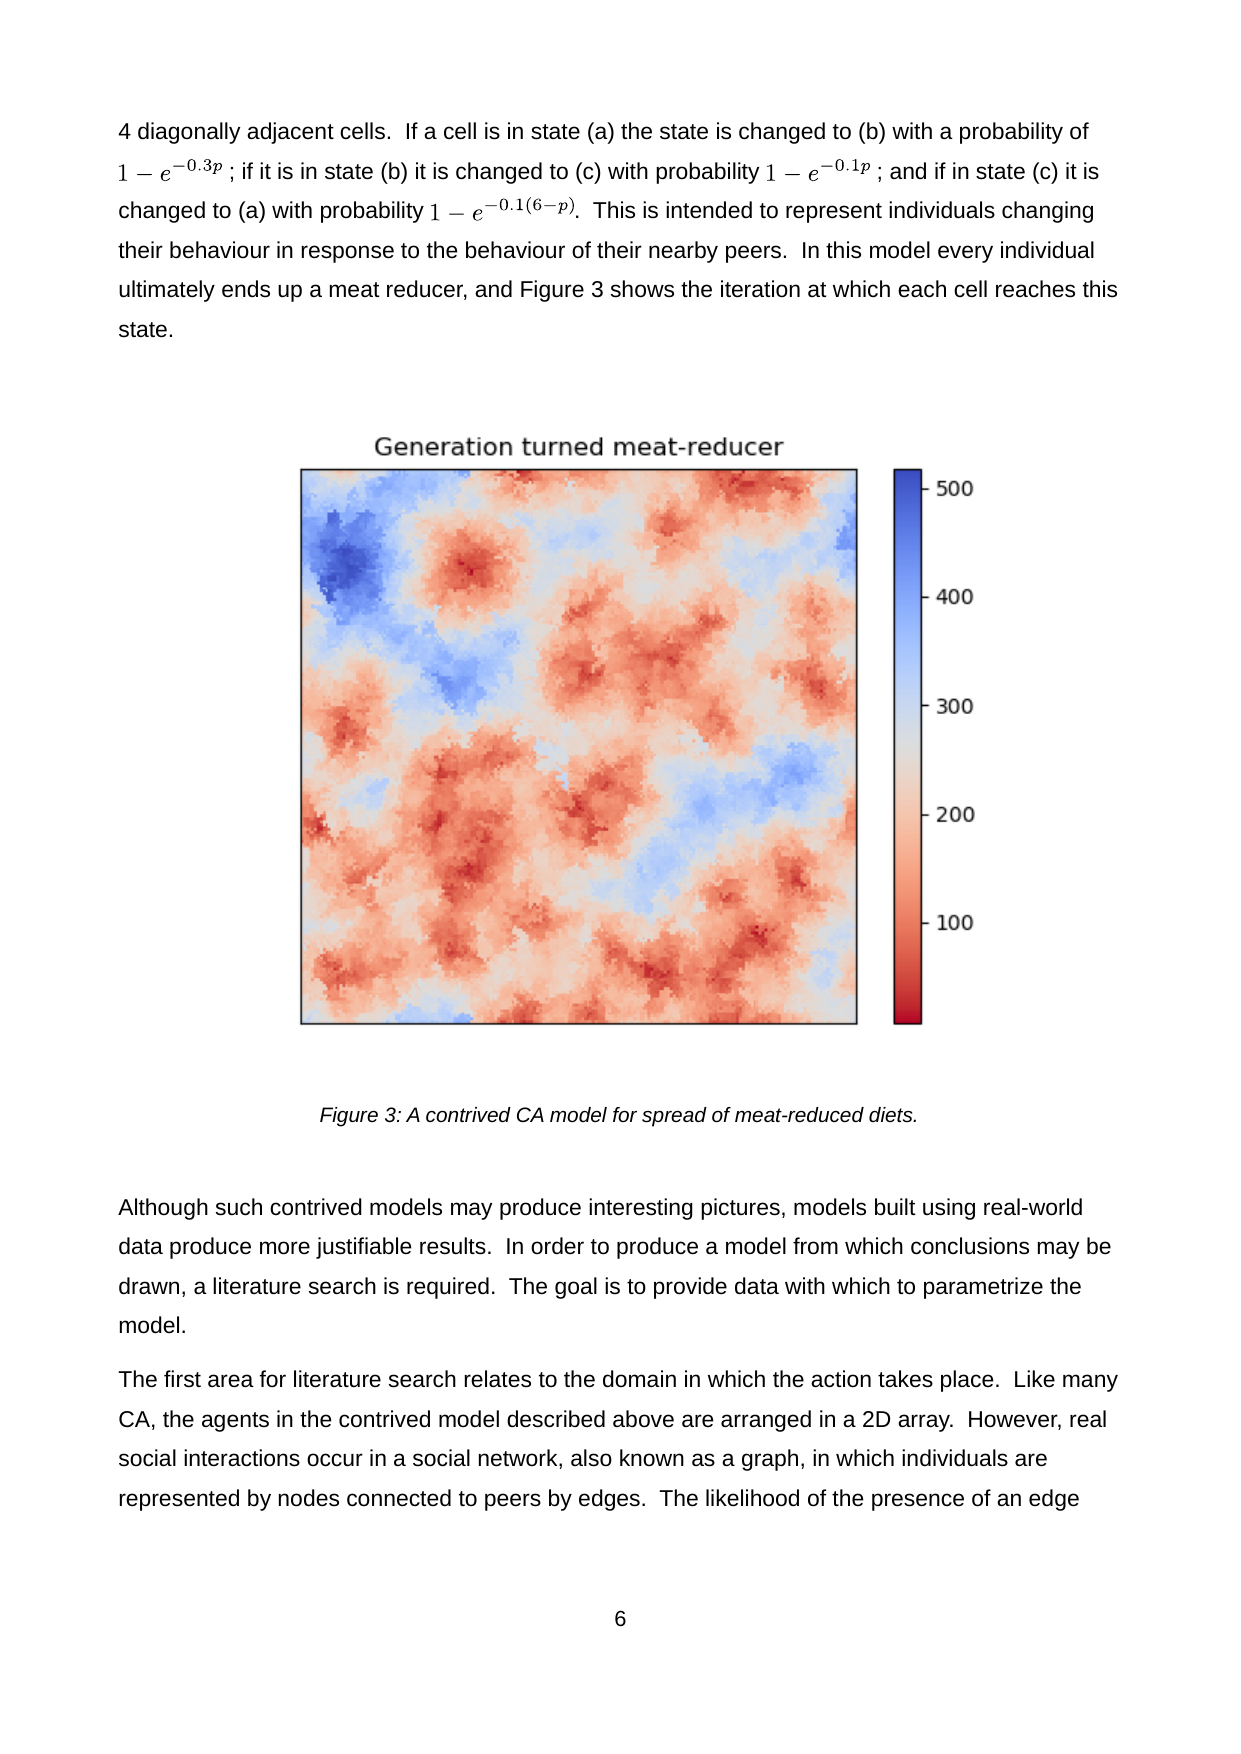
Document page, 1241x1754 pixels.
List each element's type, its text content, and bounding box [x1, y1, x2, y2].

text 4 diagonally adjacent cells. If a cell is in state (a) the state is changed to (b) with a probability of ; if it is in state (b) it is changed to (c) with probability ; and if in state (c) it is changed to (a) with probability . This is intended to represent individuals changing their behaviour in response to the behaviour of their nearby peers. In this model every individual ultimately ends up a meat reducer, and Figure 3 shows the iteration at which each cell reaches this state. [118, 118, 1122, 342]
text The first area for literature search relates to the domain in which the action takes place. Like many CA, the agents in the contrived model described above are arranged in a 2D array. However, real social interactions occur in a social network, also known as a graph, in which individuals are represented by nodes connected to peers by edges. The likelihood of the presence of an edge [118, 1366, 1122, 1511]
picture [140, 382, 1100, 1103]
text Figure 3: A contrived CA model for spread of meat-reduced diets. [140, 1103, 1100, 1126]
text Although such contrived models may produce interesting pictures, models built using real-world data produce more justifiable results. In order to produce a model from which conclusions may be drawn, a literature search is required. The goal is to provide data with which to parametrize the model. [118, 1194, 1122, 1338]
